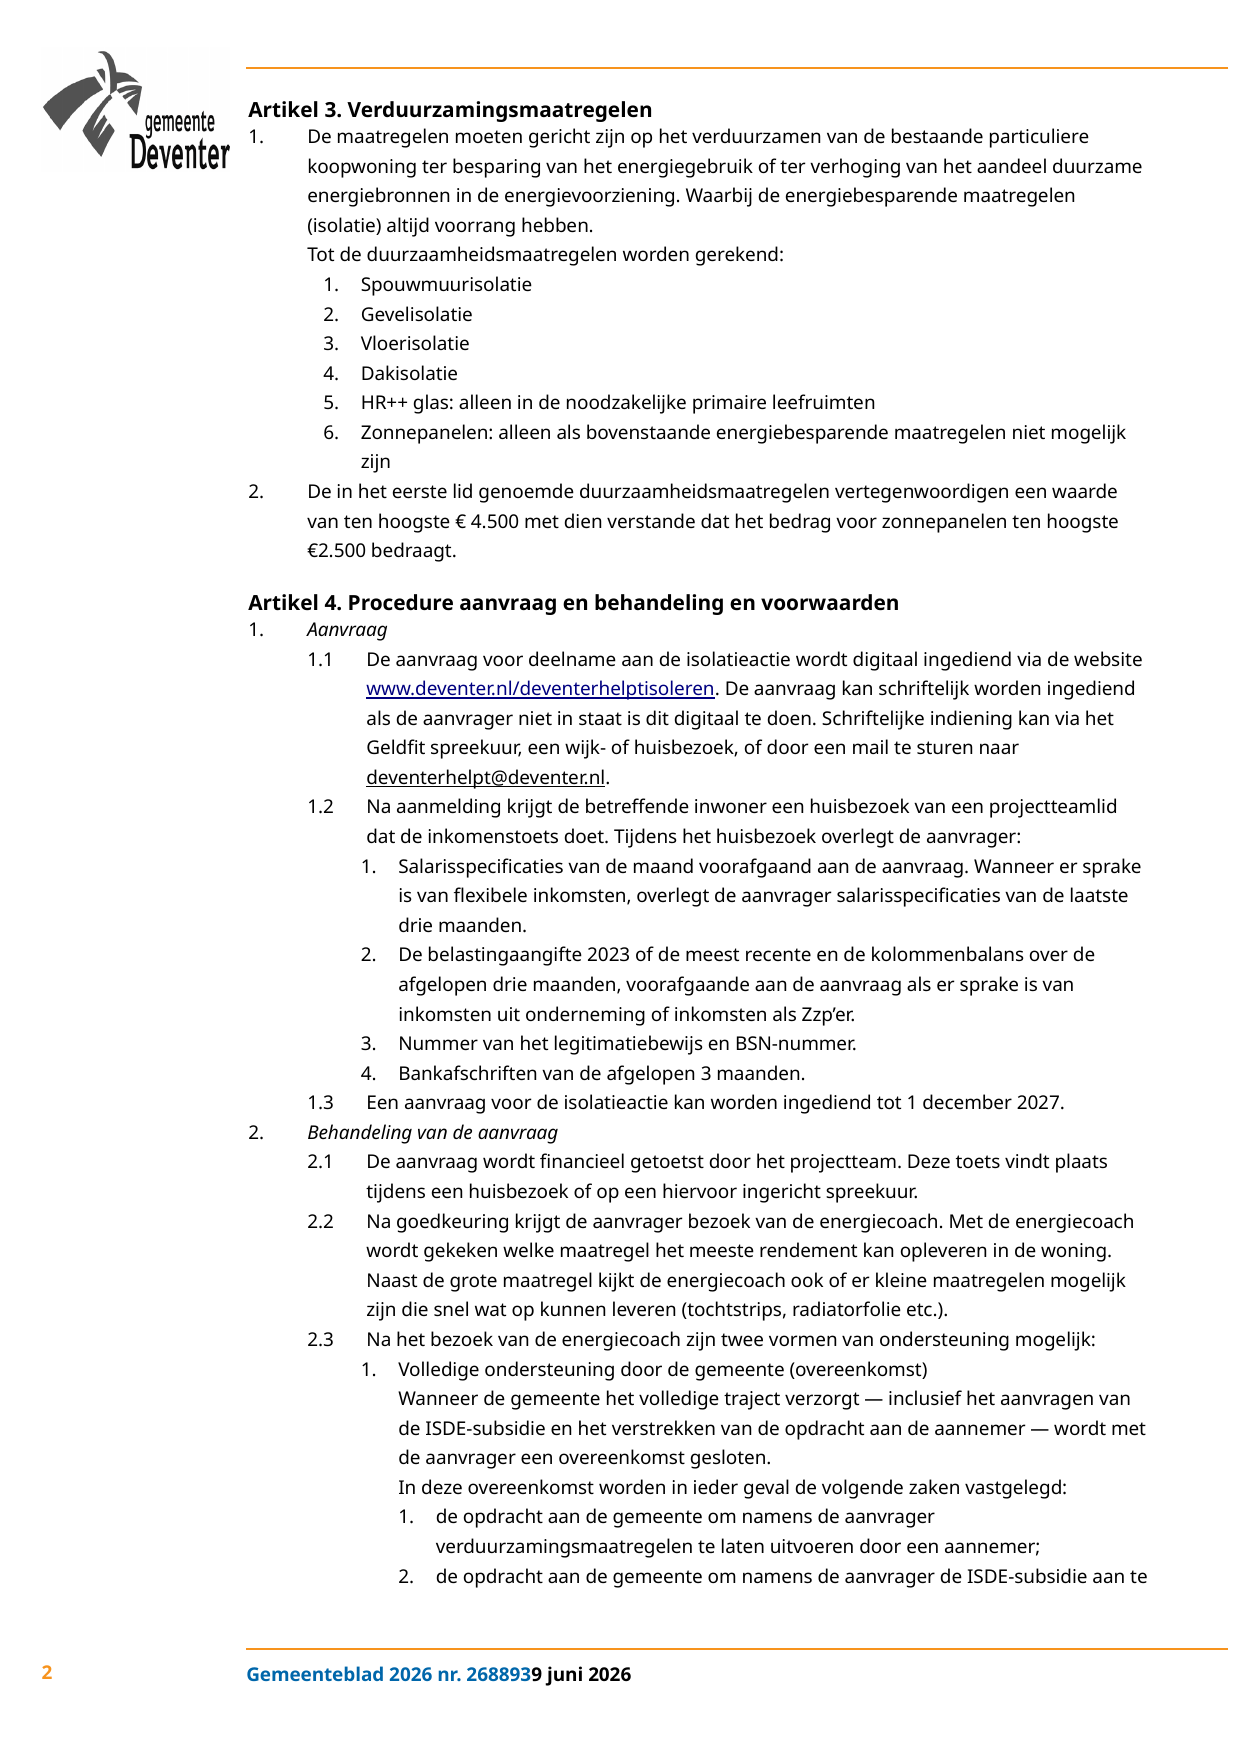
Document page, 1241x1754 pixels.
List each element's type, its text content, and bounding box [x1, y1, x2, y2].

list Na het bezoek van de energiecoach zijn twee vormen van ondersteuning mogelijk: [307, 1326, 1152, 1352]
list De maatregelen moeten gericht zijn op het verduurzamen van de bestaande particuliere koopwoning ter besparing van het energiegebruik of ter verhoging van het aandeel duurzame energiebronnen in de energievoorziening. Waarbij de energiebesparende maatregelen (isolatie) altijd voorrang hebben. [248, 123, 1152, 238]
list Zonnepanelen: alleen als bovenstaande energiebesparende maatregelen niet mogelijk zijn [323, 419, 1152, 474]
list Nummer van het legitimatiebewijs en BSN-nummer. [361, 1030, 1152, 1056]
list Na goedkeuring krijgt de aanvrager bezoek van de energiecoach. Met de energiecoach wordt gekeken welke maatregel het meeste rendement kan opleveren in de woning. Naast de grote maatregel kijkt de energiecoach ook of er kleine maatregelen mogelijk zijn die snel wat op kunnen leveren (tochtstrips, radiatorfolie etc.). [307, 1208, 1152, 1322]
list Tot de duurzaamheidsmaatregelen worden gerekend: [248, 242, 1152, 267]
list Behandeling van de aanvraag [248, 1119, 1152, 1145]
list Salarisspecificaties van de maand voorafgaand aan de aanvraag. Wanneer er sprake is van flexibele inkomsten, overlegt de aanvrager salarisspecificaties van de laatste drie maanden. [361, 853, 1152, 938]
list Vloerisolatie [323, 330, 1152, 356]
list de opdracht aan de gemeente om namens de aanvrager verduurzamingsmaatregelen te laten uitvoeren door een aannemer; [398, 1504, 1152, 1559]
list Een aanvraag voor de isolatieactie kan worden ingediend tot 1 december 2027. [307, 1089, 1152, 1115]
picture [41, 47, 231, 172]
text Artikel 3. Verduurzamingsmaatregelen [248, 95, 1152, 123]
list Dakisolatie [323, 360, 1152, 386]
list Wanneer de gemeente het volledige traject verzorgt — inclusief het aanvragen van de ISDE‑subsidie en het verstrekken van de opdracht aan de aannemer — wordt met de aanvrager een overeenkomst gesloten. [361, 1385, 1152, 1470]
list de opdracht aan de gemeente om namens de aanvrager de ISDE‑subsidie aan te [398, 1563, 1152, 1589]
list HR++ glas: alleen in de noodzakelijke primaire leefruimten [323, 389, 1152, 415]
list Spouwmuurisolatie [323, 271, 1152, 297]
text Artikel 4. Procedure aanvraag en behandeling en voorwaarden [248, 588, 1152, 616]
list De aanvraag voor deelname aan de isolatieactie wordt digitaal ingediend via de website www.deventer.nl/deventerhelptisoleren. De aanvraag kan schriftelijk worden ingediend als de aanvrager niet in staat is dit digitaal te doen. Schriftelijke indiening kan via het Geldfit spreekuur, een wijk- of huisbezoek, of door een mail te sturen naar deventerhelpt@deventer.nl. [307, 646, 1152, 790]
list Volledige ondersteuning door de gemeente (overeenkomst) [361, 1356, 1152, 1382]
list Na aanmelding krijgt de betreffende inwoner een huisbezoek van een projectteamlid dat de inkomenstoets doet. Tijdens het huisbezoek overlegt de aanvrager: [307, 794, 1152, 849]
list De in het eerste lid genoemde duurzaamheidsmaatregelen vertegenwoordigen een waarde van ten hoogste € 4.500 met dien verstande dat het bedrag voor zonnepanelen ten hoogste €2.500 bedraagt. [248, 478, 1152, 563]
list In deze overeenkomst worden in ieder geval de volgende zaken vastgelegd: [361, 1474, 1152, 1500]
list Gevelisolatie [323, 301, 1152, 326]
list De aanvraag wordt financieel getoetst door het projectteam. Deze toets vindt plaats tijdens een huisbezoek of op een hiervoor ingericht spreekuur. [307, 1149, 1152, 1204]
list Bankafschriften van de afgelopen 3 maanden. [361, 1060, 1152, 1086]
list De belastingaangifte 2023 of de meest recente en de kolommenbalans over de afgelopen drie maanden, voorafgaande aan de aanvraag als er sprake is van inkomsten uit onderneming of inkomsten als Zzp’er. [361, 942, 1152, 1027]
list Aanvraag [248, 616, 1152, 642]
